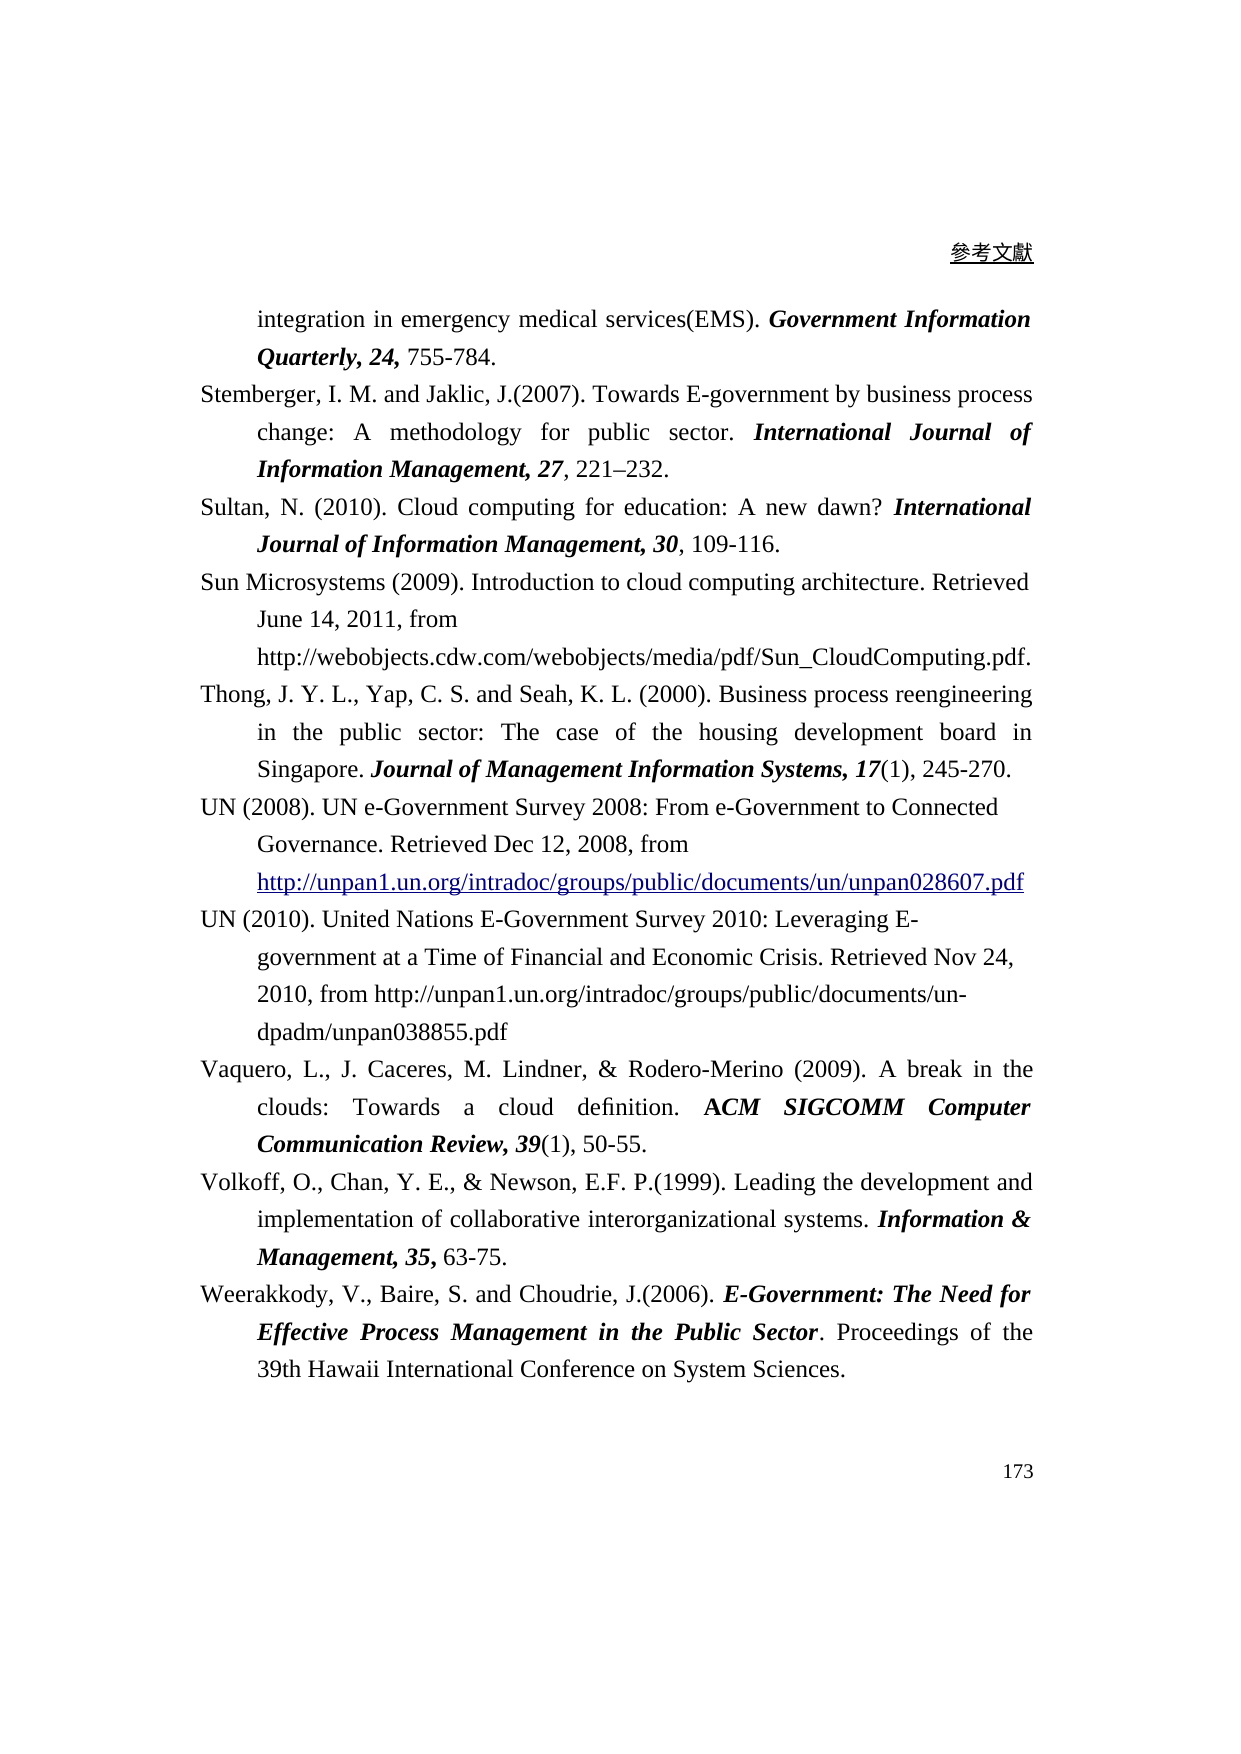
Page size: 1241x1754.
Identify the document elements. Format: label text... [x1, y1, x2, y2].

text Stemberger, I. M. and Jaklic, J.(2007). Towards E-government by business process change: A methodology for public sector. International Journal of Information Management, 27, 221–232. [200, 370, 1033, 483]
text Sun Microsystems (2009). Introduction to cloud computing architecture. Retrieved June 14, 2011, from http://webobjects.cdw.com/webobjects/media/pdf/Sun_CloudComputing.pdf. [200, 558, 1033, 670]
text Sultan, N. (2010). Cloud computing for education: A new dawn? International Journal of Information Management, 30, 109-116. [200, 483, 1033, 558]
text Volkoff, O., Chan, Y. E., & Newson, E.F. P.(1999). Leading the development and implementation of collaborative interorganizational systems. Information & Management, 35, 63-75. [200, 1158, 1033, 1270]
text Weerakkody, V., Baire, S. and Choudrie, J.(2006). E-Government: The Need for Effective Process Management in the Public Sector. Proceedings of the 39th Hawaii International Conference on System Sciences. [200, 1270, 1033, 1383]
text Vaquero, L., J. Caceres, M. Lindner, & Rodero-Merino (2009). A break in the clouds: Towards a cloud deﬁnition. ACM SIGCOMM Computer Communication Review, 39(1), 50-55. [200, 1045, 1033, 1158]
text Thong, J. Y. L., Yap, C. S. and Seah, K. L. (2000). Business process reengineering in the public sector: The case of the housing development board in Singapore. Journal of Management Information Systems, 17(1), 245-270. [200, 670, 1033, 783]
text integration in emergency medical services(EMS). Government Information Quarterly, 24, 755-784. [200, 295, 1033, 370]
text UN (2010). United Nations E-Government Survey 2010: Leveraging E-government at a Time of Financial and Economic Crisis. Retrieved Nov 24, 2010, from http://unpan1.un.org/intradoc/groups/public/documents/un-dpadm/unpan038855.pdf [200, 895, 1033, 1045]
text UN (2008). UN e-Government Survey 2008: From e-Government to Connected Governance. Retrieved Dec 12, 2008, from http://unpan1.un.org/intradoc/groups/public/documents/un/unpan028607.pdf [200, 783, 1033, 895]
